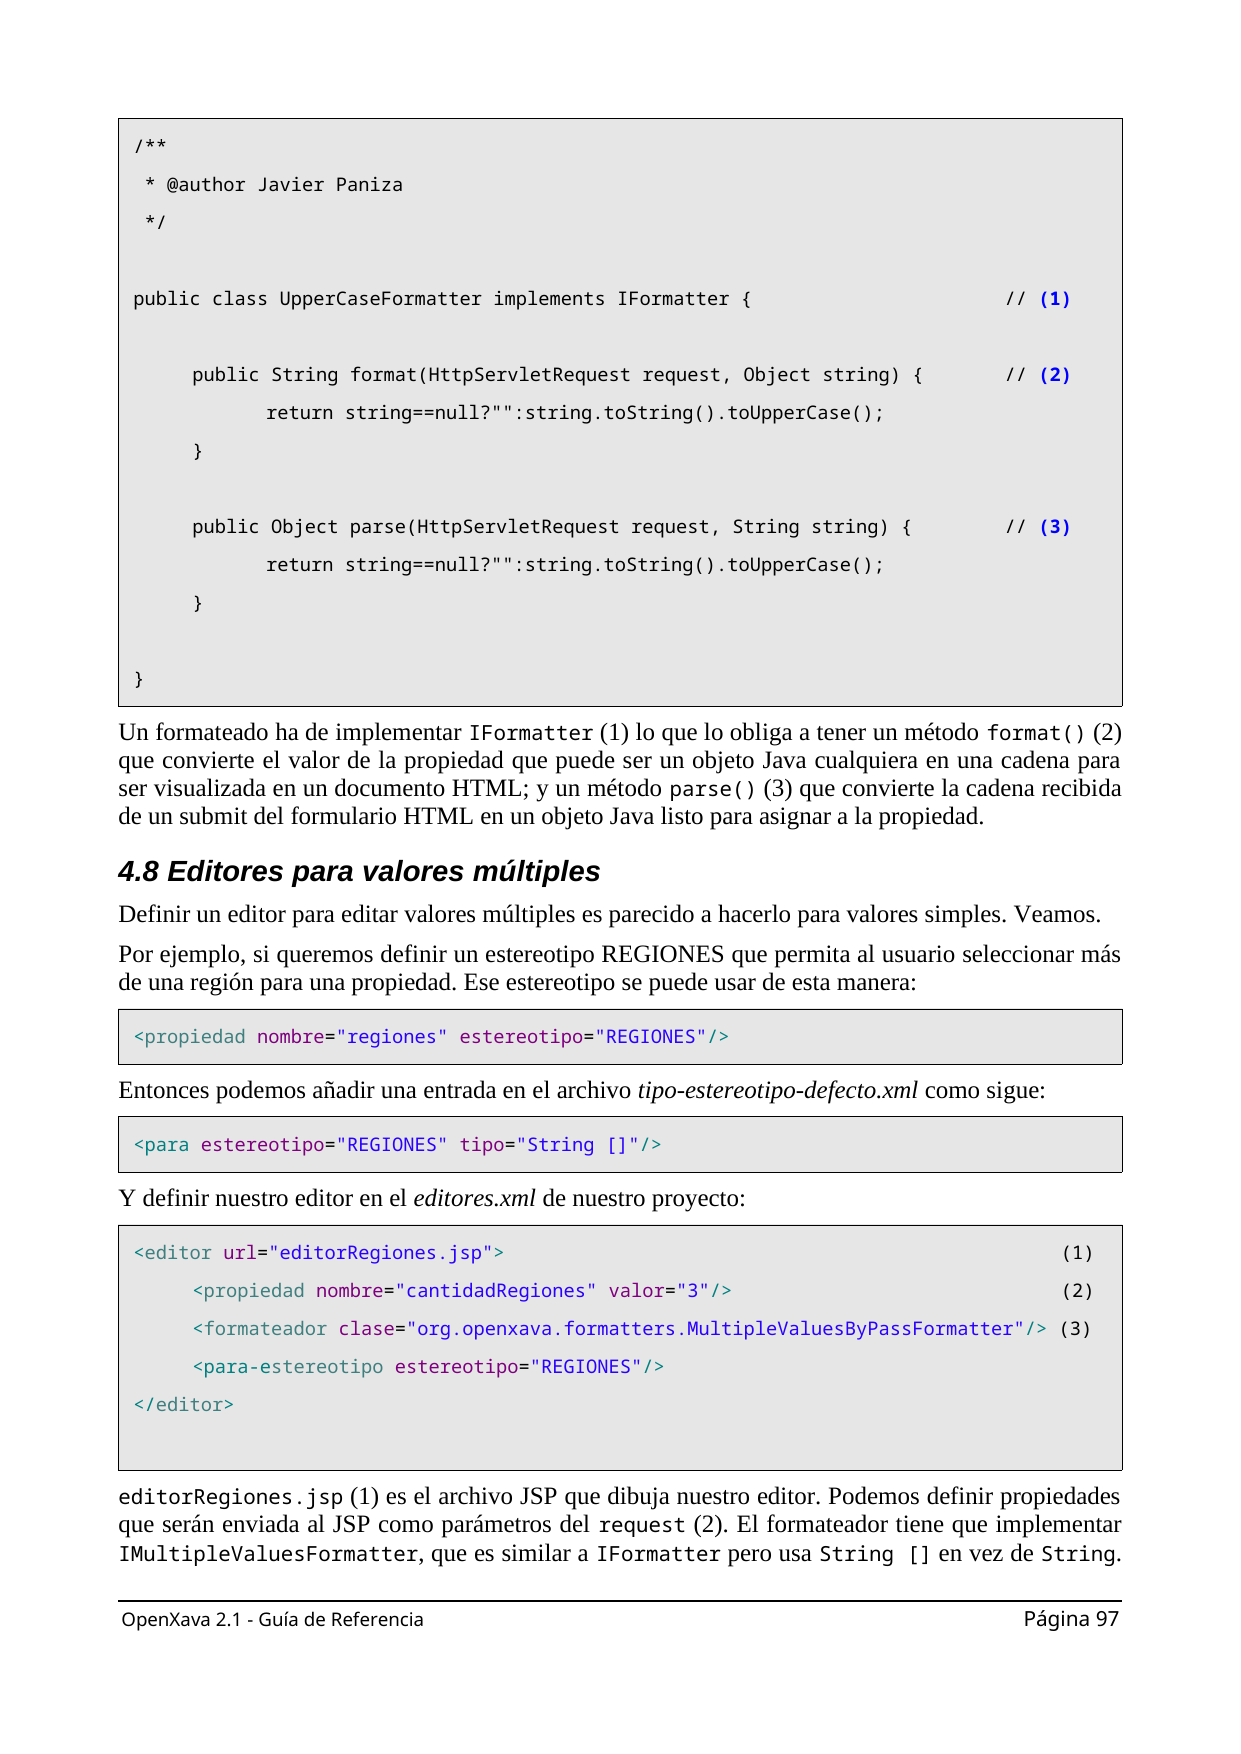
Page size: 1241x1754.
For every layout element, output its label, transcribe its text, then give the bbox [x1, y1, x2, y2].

text <editor url="editorRegiones.jsp"> (1) [119, 1226, 1122, 1262]
text <para-estereotipo estereotipo="REGIONES"/> [119, 1338, 1122, 1377]
text */ [119, 194, 1122, 232]
text return string==null?"":string.toString().toUpperCase(); [119, 384, 1122, 422]
text editorRegiones.jsp (1) es el archivo JSP que dibuja nuestro editor. Podemos definir propiedades que serán enviada al JSP como parámetros del request (2). El formateador tiene que implementar IMultipleValuesFormatter, que es similar a IFormatter pero usa String [] en vez de String. [118, 1482, 1122, 1567]
text return string==null?"":string.toString().toUpperCase(); [119, 536, 1122, 574]
text Un formateado ha de implementar IFormatter (1) lo que lo obliga a tener un método format() (2) que convierte el valor de la propiedad que puede ser un objeto Java cualquiera en una cadena para ser visualizada en un documento HTML; y un método parse() (3) que convierte la cadena recibida de un submit del formulario HTML en un objeto Java listo para asignar a la propiedad. [118, 718, 1122, 830]
text } [119, 574, 1122, 612]
text Y definir nuestro editor en el editores.xml de nuestro proyecto: [118, 1184, 1122, 1212]
text Por ejemplo, si queremos definir un estereotipo REGIONES que permita al usuario seleccionar más de una región para una propiedad. Ese estereotipo se puede usar de esta manera: [118, 941, 1122, 996]
text /** [119, 119, 1122, 156]
text public String format(HttpServletRequest request, Object string) { // (2) [119, 346, 1122, 384]
text public Object parse(HttpServletRequest request, String string) { // (3) [119, 498, 1122, 536]
text </editor> [119, 1377, 1122, 1414]
text } [119, 422, 1122, 460]
text <para estereotipo="REGIONES" tipo="String []"/> [119, 1117, 1122, 1172]
subtitle Editores para valores múltiples [118, 855, 1122, 888]
text * @author Javier Paniza [119, 156, 1122, 194]
text Definir un editor para editar valores múltiples es parecido a hacerlo para valores simples. Veamos. [118, 900, 1122, 928]
text <propiedad nombre="regiones" estereotipo="REGIONES"/> [119, 1010, 1122, 1064]
text public class UpperCaseFormatter implements IFormatter { // (1) [119, 270, 1122, 308]
text <propiedad nombre="cantidadRegiones" valor="3"/> (2) [119, 1262, 1122, 1301]
text <formateador clase="org.openxava.formatters.MultipleValuesByPassFormatter"/> (3) [119, 1301, 1122, 1338]
text } [119, 650, 1122, 706]
text Entonces podemos añadir una entrada en el archivo tipo-estereotipo-defecto.xml como sigue: [118, 1076, 1122, 1104]
